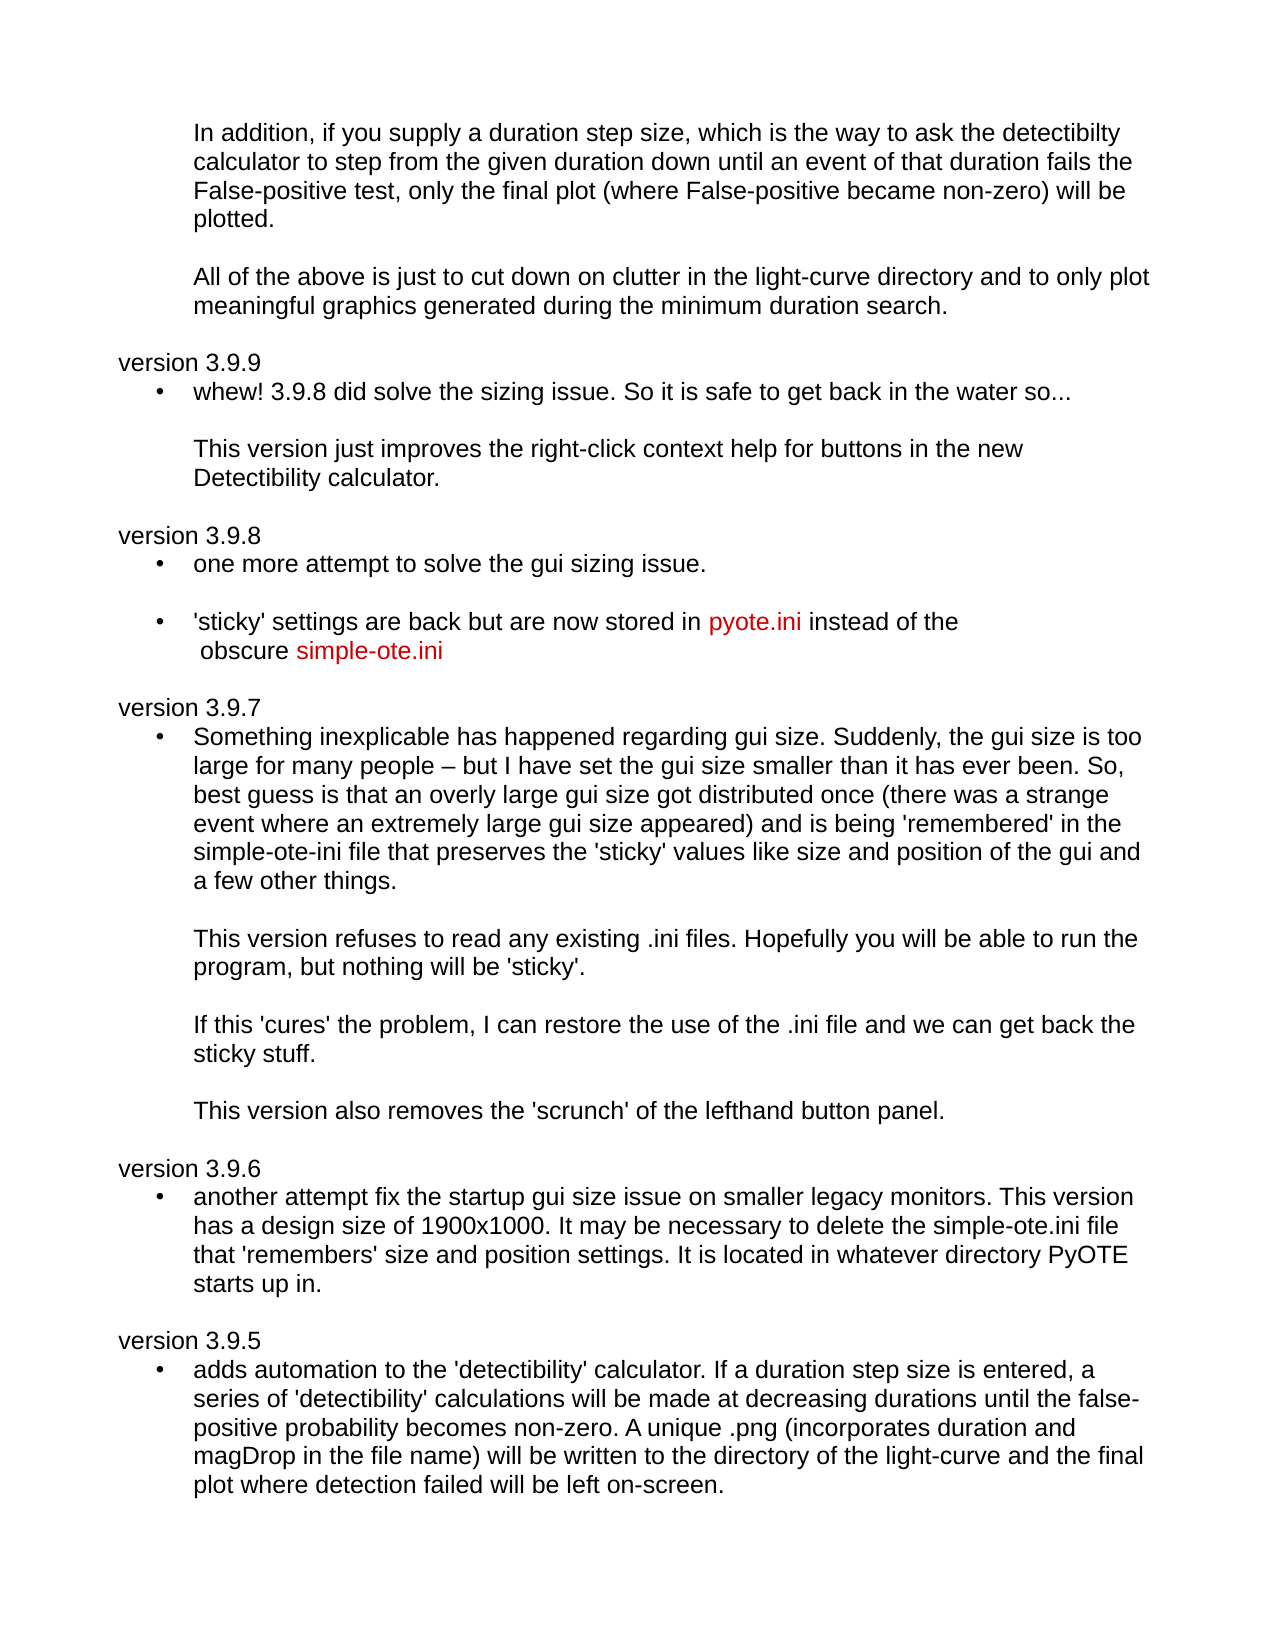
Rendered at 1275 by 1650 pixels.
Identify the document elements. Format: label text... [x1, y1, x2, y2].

text version 3.9.9 [118, 348, 1157, 377]
list one more attempt to solve the gui sizing issue. [156, 549, 1157, 607]
list whew! 3.9.8 did solve the sizing issue. So it is safe to get back in the water so... This version just improves the right-click context help for buttons in the new Detectibility calculator. [156, 377, 1157, 521]
text version 3.9.5 [118, 1326, 1157, 1355]
text version 3.9.8 [118, 521, 1157, 549]
list 'sticky' settings are back but are now stored in pyote.ini instead of the obscure simple-ote.ini [156, 607, 1157, 693]
text version 3.9.6 [118, 1153, 1157, 1182]
list Something inexplicable has happened regarding gui size. Suddenly, the gui size is too large for many people – but I have set the gui size smaller than it has ever been. So, best guess is that an overly large gui size got distributed once (there was a strange event where an extremely large gui size appeared) and is being 'remembered' in the simple-ote-ini file that preserves the 'sticky' values like size and position of the gui and a few other things. This version refuses to read any existing .ini files. Hopefully you will be able to run the program, but nothing will be 'sticky'. If this 'cures' the problem, I can restore the use of the .ini file and we can get back the sticky stuff. This version also removes the 'scrunch' of the lefthand button panel. [156, 722, 1157, 1153]
list another attempt fix the startup gui size issue on smaller legacy monitors. This version has a design size of 1900x1000. It may be necessary to delete the simple-ote.ini file that 'remembers' size and position settings. It is located in whatever directory PyOTE starts up in. [156, 1182, 1157, 1326]
text version 3.9.7 [118, 693, 1157, 722]
list adds automation to the 'detectibility' calculator. If a duration step size is entered, a series of 'detectibility' calculations will be made at decreasing durations until the false-positive probability becomes non-zero. A unique .png (incorporates duration and magDrop in the file name) will be written to the directory of the light-curve and the final plot where detection failed will be left on-screen. [156, 1355, 1157, 1527]
list In addition, if you supply a duration step size, which is the way to ask the detectibilty calculator to step from the given duration down until an event of that duration fails the False-positive test, only the final plot (where False-positive became non-zero) will be plotted. All of the above is just to cut down on clutter in the light-curve directory and to only plot meaningful graphics generated during the minimum duration search. [156, 118, 1157, 348]
